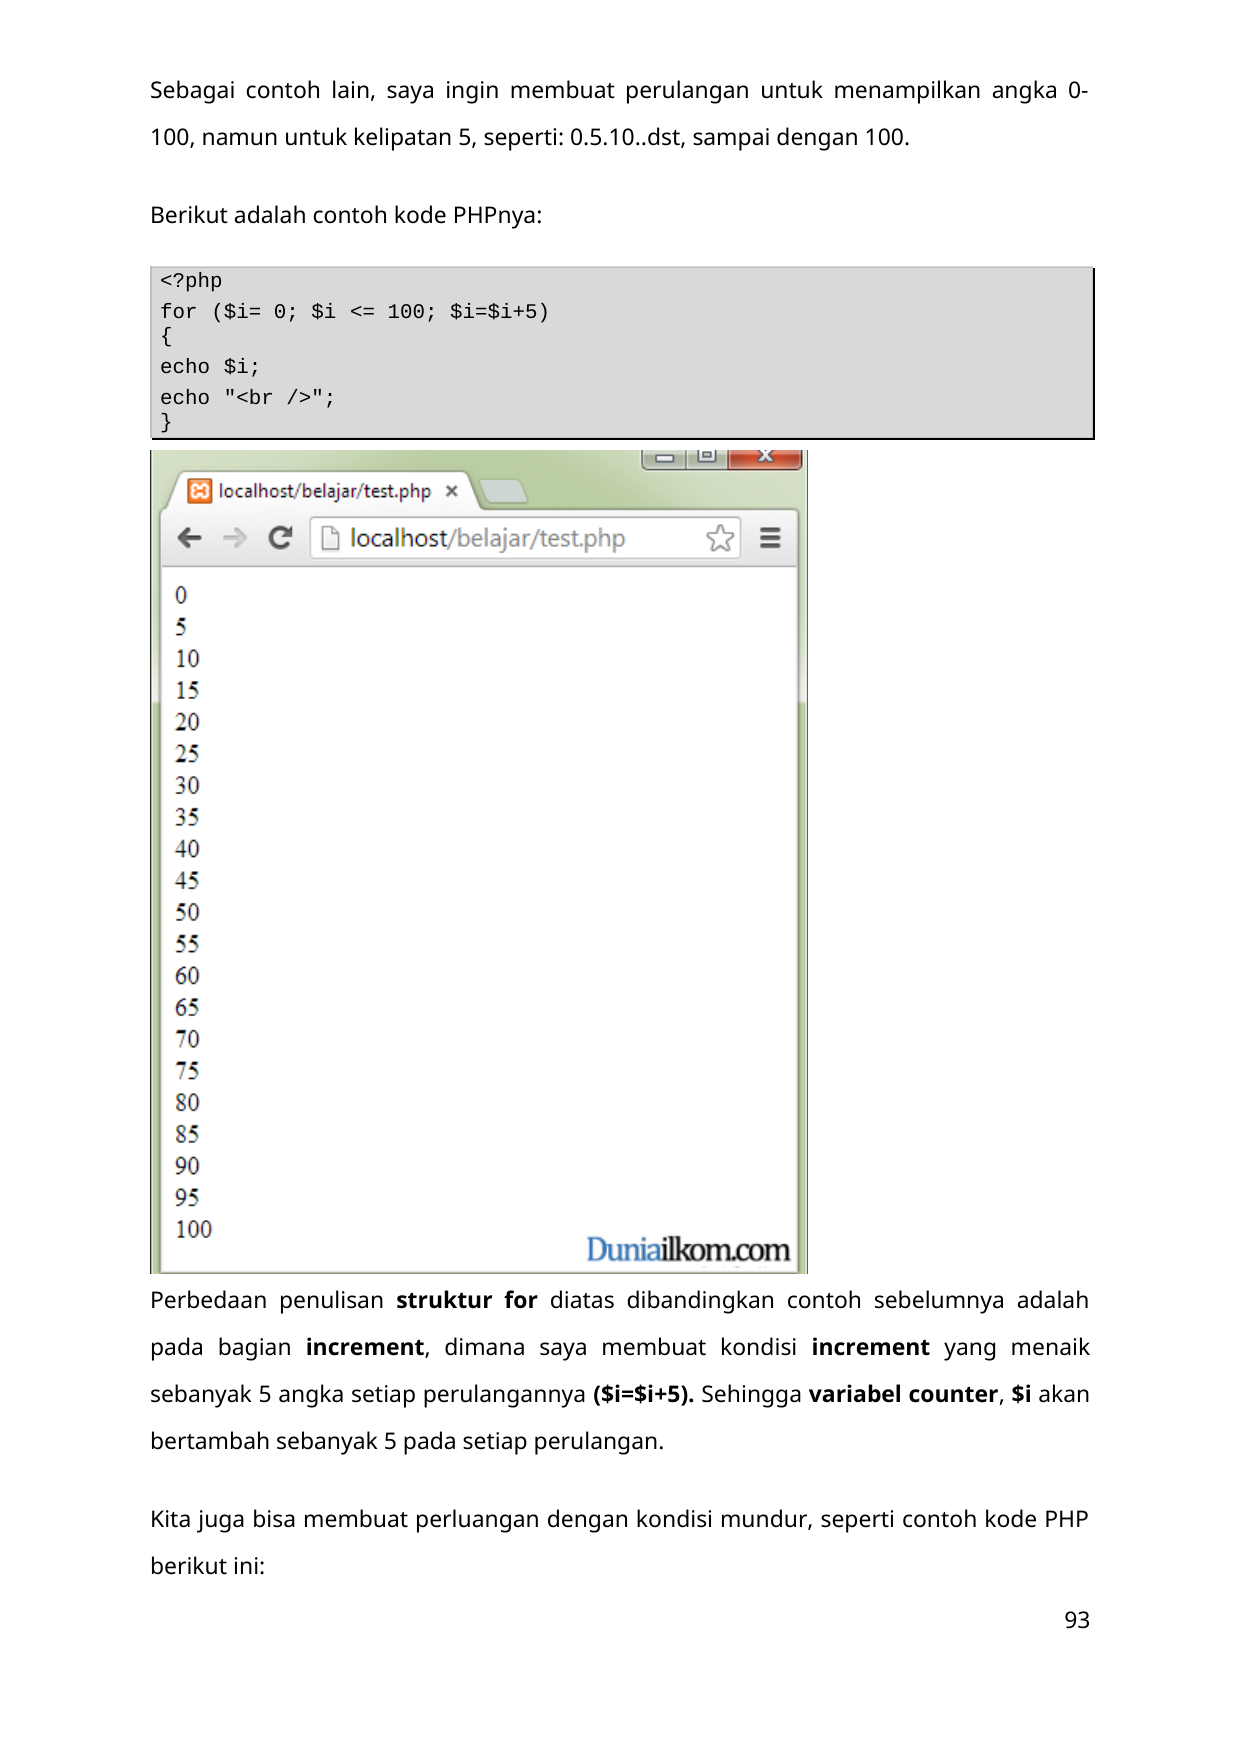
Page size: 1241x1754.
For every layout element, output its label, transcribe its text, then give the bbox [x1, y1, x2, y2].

text Sebagai contoh lain, saya ingin membuat perulangan untuk menampilkan angka 0-100, namun untuk kelipatan 5, seperti: 0.5.10..dst, sampai dengan 100. [150, 74, 1090, 152]
text Kita juga bisa membuat perluangan dengan kondisi mundur, seperti contoh kode PHP berikut ini: [150, 1503, 1090, 1581]
picture [150, 450, 808, 1274]
text Perbedaan penulisan struktur for diatas dibandingkan contoh sebelumnya adalah pada bagian increment, dimana saya membuat kondisi increment yang menaik sebanyak 5 angka setiap perulangannya ($i=$i+5). Sehingga variabel counter, $i akan bertambah sebanyak 5 pada setiap perulangan. [150, 1284, 1090, 1456]
text Berikut adalah contoh kode PHPnya: [150, 199, 1090, 230]
